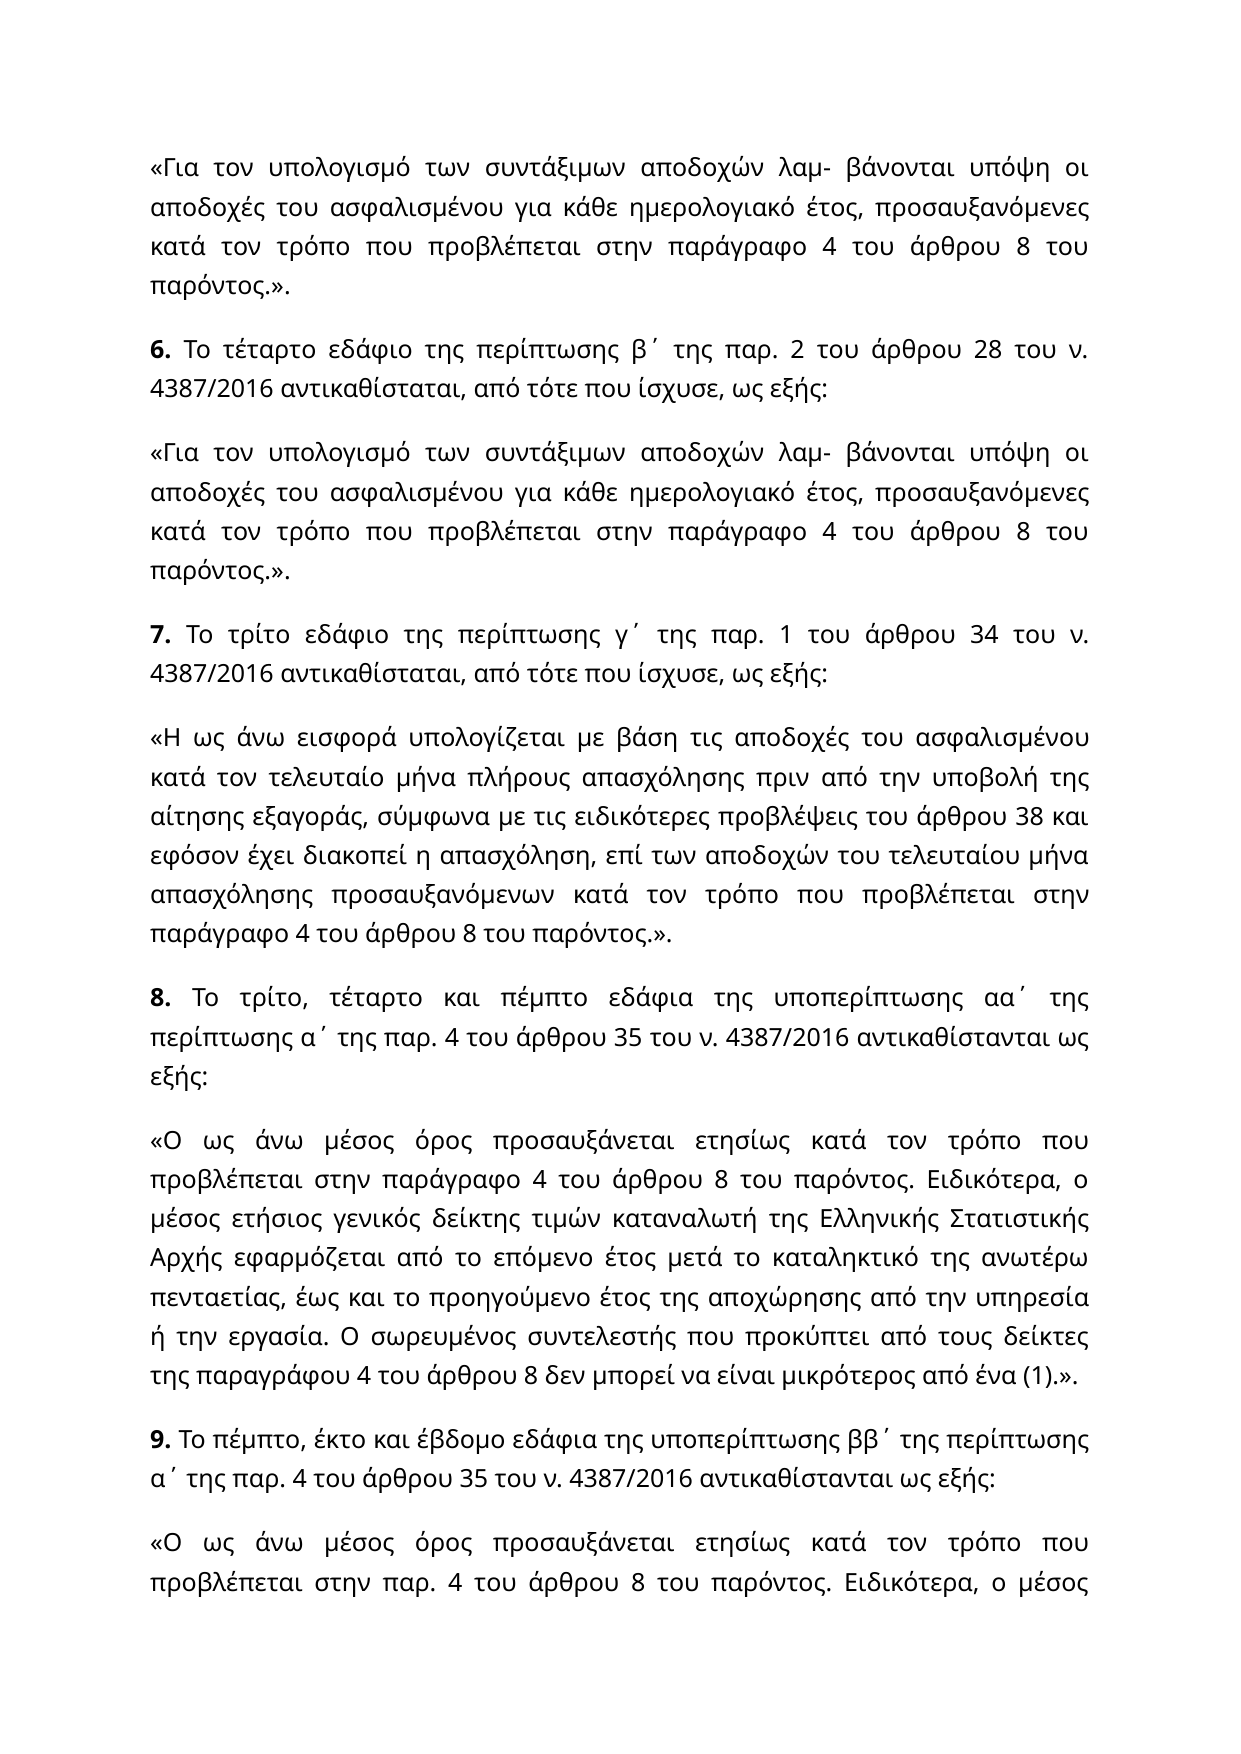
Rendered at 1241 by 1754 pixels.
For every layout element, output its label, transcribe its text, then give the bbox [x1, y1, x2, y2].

text 6. Το τέταρτο εδάφιο της περίπτωσης β΄ της παρ. 2 του άρθρου 28 του ν. 4387/2016 αντικαθίσταται, από τότε που ίσχυσε, ως εξής: [150, 332, 1090, 405]
text 8. Το τρίτο, τέταρτο και πέμπτο εδάφια της υποπερίπτωσης αα΄ της περίπτωσης α΄ της παρ. 4 του άρθρου 35 του ν. 4387/2016 αντικαθίστανται ως εξής: [150, 980, 1090, 1092]
text «Για τον υπολογισμό των συντάξιμων αποδοχών λαμ- βάνονται υπόψη οι αποδοχές του ασφαλισμένου για κάθε ημερολογιακό έτος, προσαυξανόμενες κατά τον τρόπο που προβλέπεται στην παράγραφο 4 του άρθρου 8 του παρόντος.». [150, 435, 1090, 587]
text 9. Το πέμπτο, έκτο και έβδομο εδάφια της υποπερίπτωσης ββ΄ της περίπτωσης α΄ της παρ. 4 του άρθρου 35 του ν. 4387/2016 αντικαθίστανται ως εξής: [150, 1422, 1090, 1495]
text «Ο ως άνω μέσος όρος προσαυξάνεται ετησίως κατά τον τρόπο που προβλέπεται στην παρ. 4 του άρθρου 8 του παρόντος. Ειδικότερα, ο μέσος [150, 1525, 1090, 1598]
text «Για τον υπολογισμό των συντάξιμων αποδοχών λαμ- βάνονται υπόψη οι αποδοχές του ασφαλισμένου για κάθε ημερολογιακό έτος, προσαυξανόμενες κατά τον τρόπο που προβλέπεται στην παράγραφο 4 του άρθρου 8 του παρόντος.». [150, 150, 1090, 302]
text «Ο ως άνω μέσος όρος προσαυξάνεται ετησίως κατά τον τρόπο που προβλέπεται στην παράγραφο 4 του άρθρου 8 του παρόντος. Ειδικότερα, ο μέσος ετήσιος γενικός δείκτης τιμών καταναλωτή της Ελληνικής Στατιστικής Αρχής εφαρμόζεται από το επόμενο έτος μετά το καταληκτικό της ανωτέρω πενταετίας, έως και το προηγούμενο έτος της αποχώρησης από την υπηρεσία ή την εργασία. Ο σωρευμένος συντελεστής που προκύπτει από τους δείκτες της παραγράφου 4 του άρθρου 8 δεν μπορεί να είναι μικρότερος από ένα (1).». [150, 1122, 1090, 1392]
text «Η ως άνω εισφορά υπολογίζεται με βάση τις αποδοχές του ασφαλισμένου κατά τον τελευταίο μήνα πλήρους απασχόλησης πριν από την υποβολή της αίτησης εξαγοράς, σύμφωνα με τις ειδικότερες προβλέψεις του άρθρου 38 και εφόσον έχει διακοπεί η απασχόληση, επί των αποδοχών του τελευταίου μήνα απασχόλησης προσαυξανόμενων κατά τον τρόπο που προβλέπεται στην παράγραφο 4 του άρθρου 8 του παρόντος.». [150, 720, 1090, 950]
text 7. Το τρίτο εδάφιο της περίπτωσης γ΄ της παρ. 1 του άρθρου 34 του ν. 4387/2016 αντικαθίσταται, από τότε που ίσχυσε, ως εξής: [150, 617, 1090, 690]
